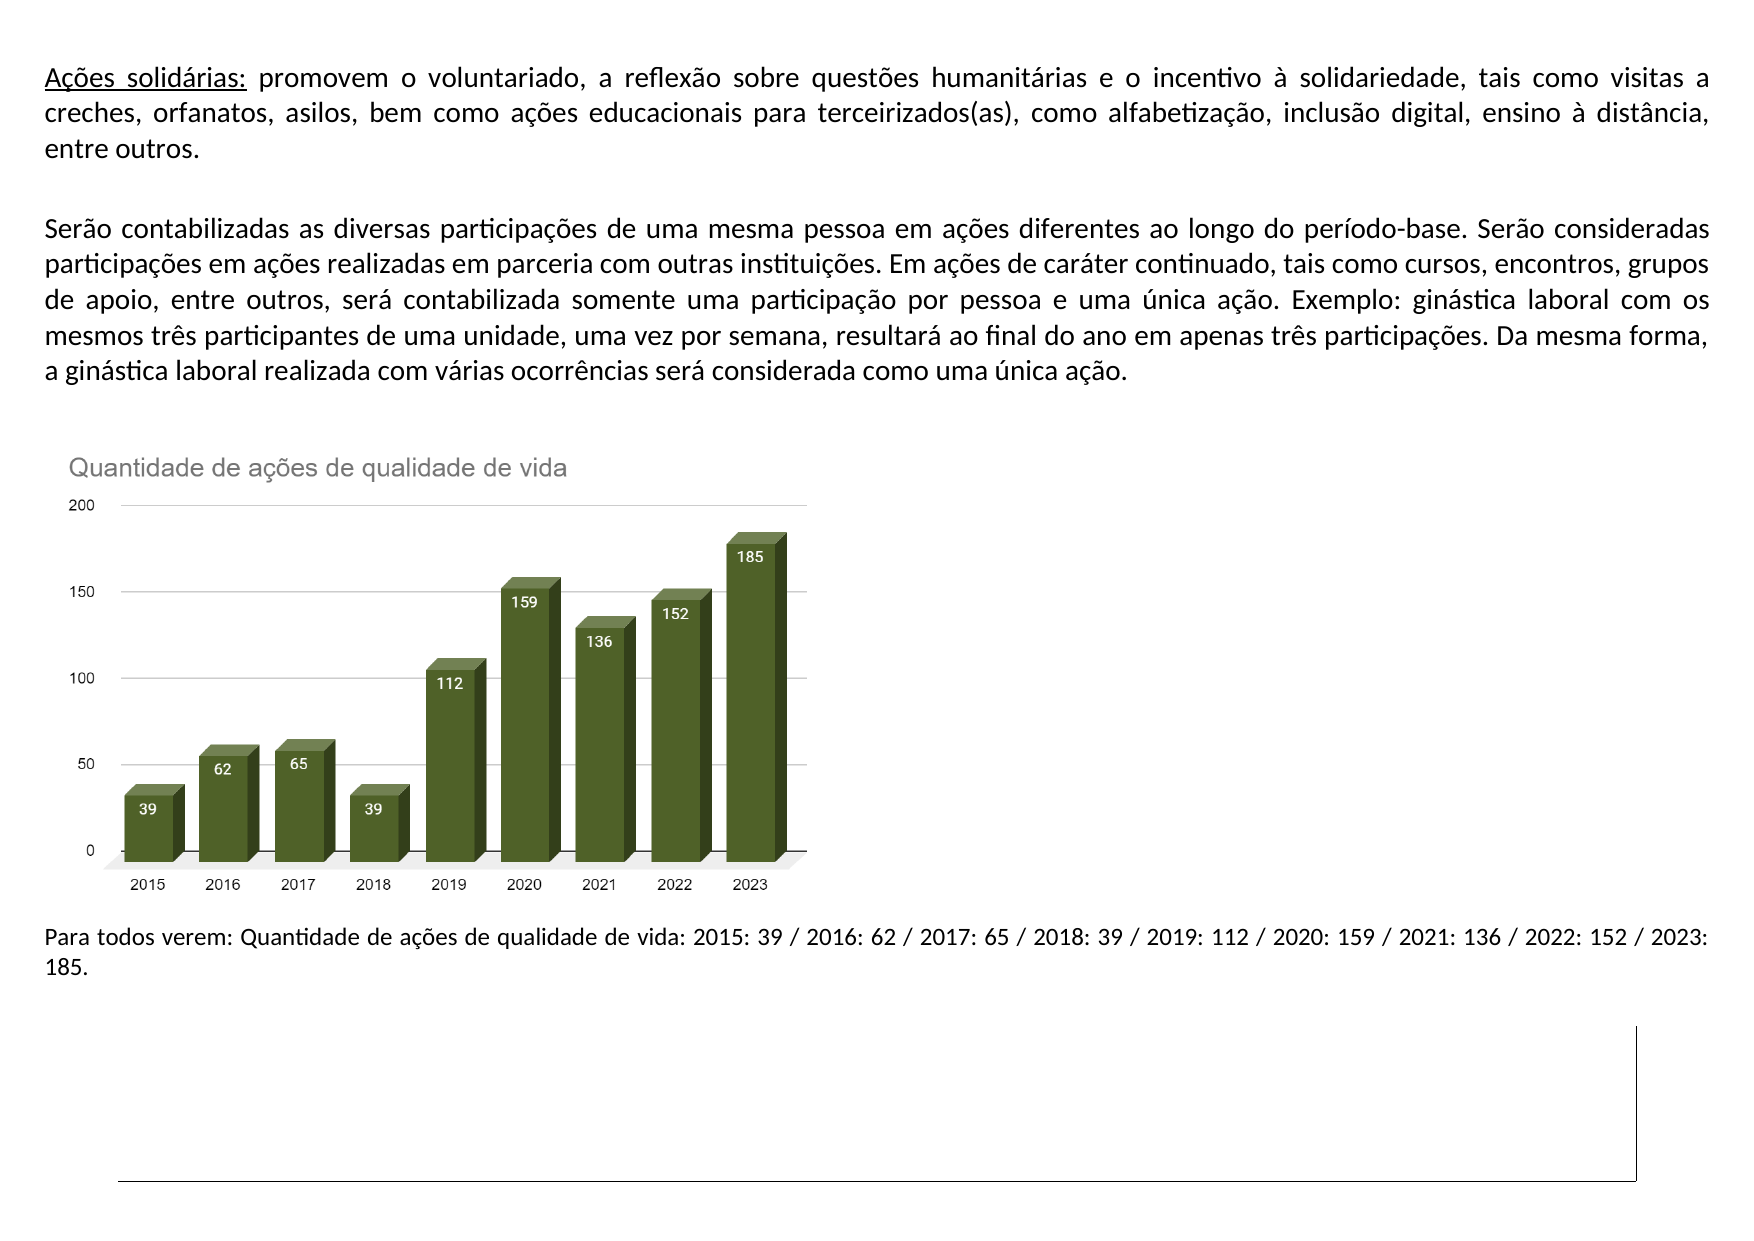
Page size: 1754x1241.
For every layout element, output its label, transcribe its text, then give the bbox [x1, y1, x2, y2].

text Ações solidárias: promovem o voluntariado, a reflexão sobre questões humanitárias e o incentivo à solidariedade, tais como visitas a creches, orfanatos, asilos, bem como ações educacionais para terceirizados(as), como alfabetização, inclusão digital, ensino à distância, entre outros. [44, 59, 1712, 166]
text Para todos verem: Quantidade de ações de qualidade de vida: 2015: 39 / 2016: 62 / 2017: 65 / 2018: 39 / 2019: 112 / 2020: 159 / 2021: 136 / 2022: 152 / 2023: 185. [44, 921, 1712, 982]
text Serão contabilizadas as diversas participações de uma mesma pessoa em ações diferentes ao longo do período-base. Serão consideradas participações em ações realizadas em parceria com outras instituições. Em ações de caráter continuado, tais como cursos, encontros, grupos de apoio, entre outros, será contabilizada somente uma participação por pessoa e uma única ação. Exemplo: ginástica laboral com os mesmos três participantes de uma unidade, uma vez por semana, resultará ao final do ano em apenas três participações. Da mesma forma, a ginástica laboral realizada com várias ocorrências será considerada como uma única ação. [44, 210, 1712, 388]
